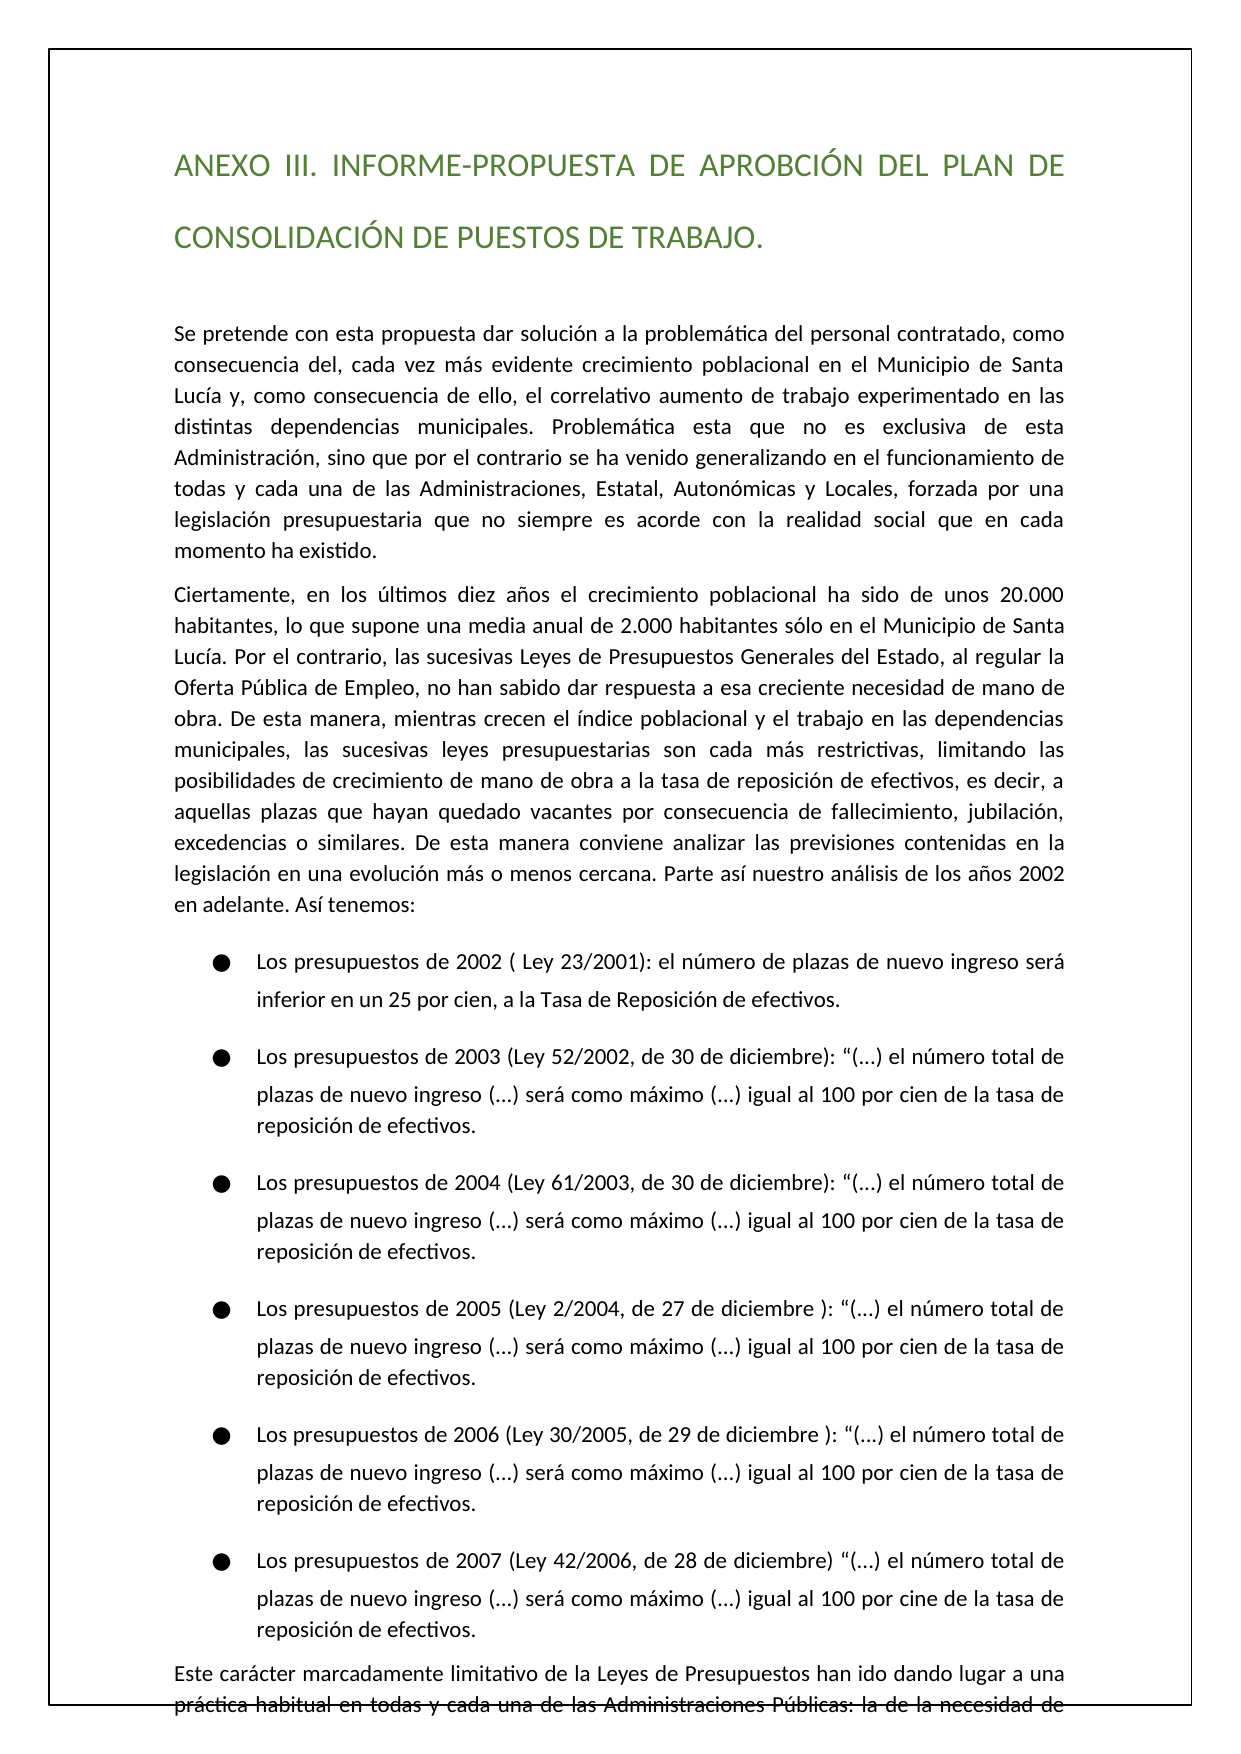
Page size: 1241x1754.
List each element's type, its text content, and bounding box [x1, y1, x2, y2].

text Este carácter marcadamente limitativo de la Leyes de Presupuestos han ido dando lugar a una práctica habitual en todas y cada una de las Administraciones Públicas: la de la necesidad de [174, 1659, 1066, 1719]
list Los presupuestos de 2003 (Ley 52/2002, de 30 de diciembre): “(...) el número total de plazas de nuevo ingreso (...) será como máximo (...) igual al 100 por cien de la tasa de reposición de efectivos. [211, 1030, 1066, 1139]
list Los presupuestos de 2002 ( Ley 23/2001): el número de plazas de nuevo ingreso será inferior en un 25 por cien, a la Tasa de Reposición de efectivos. [211, 935, 1066, 1013]
list Los presupuestos de 2007 (Ley 42/2006, de 28 de diciembre) “(...) el número total de plazas de nuevo ingreso (...) será como máximo (...) igual al 100 por cine de la tasa de reposición de efectivos. [211, 1534, 1066, 1643]
list Los presupuestos de 2006 (Ley 30/2005, de 29 de diciembre ): “(...) el número total de plazas de nuevo ingreso (...) será como máximo (...) igual al 100 por cien de la tasa de reposición de efectivos. [211, 1408, 1066, 1517]
list Los presupuestos de 2004 (Ley 61/2003, de 30 de diciembre): “(...) el número total de plazas de nuevo ingreso (...) será como máximo (...) igual al 100 por cien de la tasa de reposición de efectivos. [211, 1156, 1066, 1265]
list Los presupuestos de 2005 (Ley 2/2004, de 27 de diciembre ): “(...) el número total de plazas de nuevo ingreso (...) será como máximo (...) igual al 100 por cien de la tasa de reposición de efectivos. [211, 1282, 1066, 1391]
text Ciertamente, en los últimos diez años el crecimiento poblacional ha sido de unos 20.000 habitantes, lo que supone una media anual de 2.000 habitantes sólo en el Municipio de Santa Lucía. Por el contrario, las sucesivas Leyes de Presupuestos Generales del Estado, al regular la Oferta Pública de Empleo, no han sabido dar respuesta a esa creciente necesidad de mano de obra. De esta manera, mientras crecen el índice poblacional y el trabajo en las dependencias municipales, las sucesivas leyes presupuestarias son cada más restrictivas, limitando las posibilidades de crecimiento de mano de obra a la tasa de reposición de efectivos, es decir, a aquellas plazas que hayan quedado vacantes por consecuencia de fallecimiento, jubilación, excedencias o similares. De esta manera conviene analizar las previsiones contenidas en la legislación en una evolución más o menos cercana. Parte así nuestro análisis de los años 2002 en adelante. Así tenemos: [174, 580, 1066, 918]
text Se pretende con esta propuesta dar solución a la problemática del personal contratado, como consecuencia del, cada vez más evidente crecimiento poblacional en el Municipio de Santa Lucía y, como consecuencia de ello, el correlativo aumento de trabajo experimentado en las distintas dependencias municipales. Problemática esta que no es exclusiva de esta Administración, sino que por el contrario se ha venido generalizando en el funcionamiento de todas y cada una de las Administraciones, Estatal, Autonómicas y Locales, forzada por una legislación presupuestaria que no siempre es acorde con la realidad social que en cada momento ha existido. [174, 319, 1066, 564]
text ANEXO III. INFORME-PROPUESTA DE APROBCIÓN DEL PLAN DE CONSOLIDACIÓN DE PUESTOS DE TRABAJO. [174, 144, 1066, 257]
